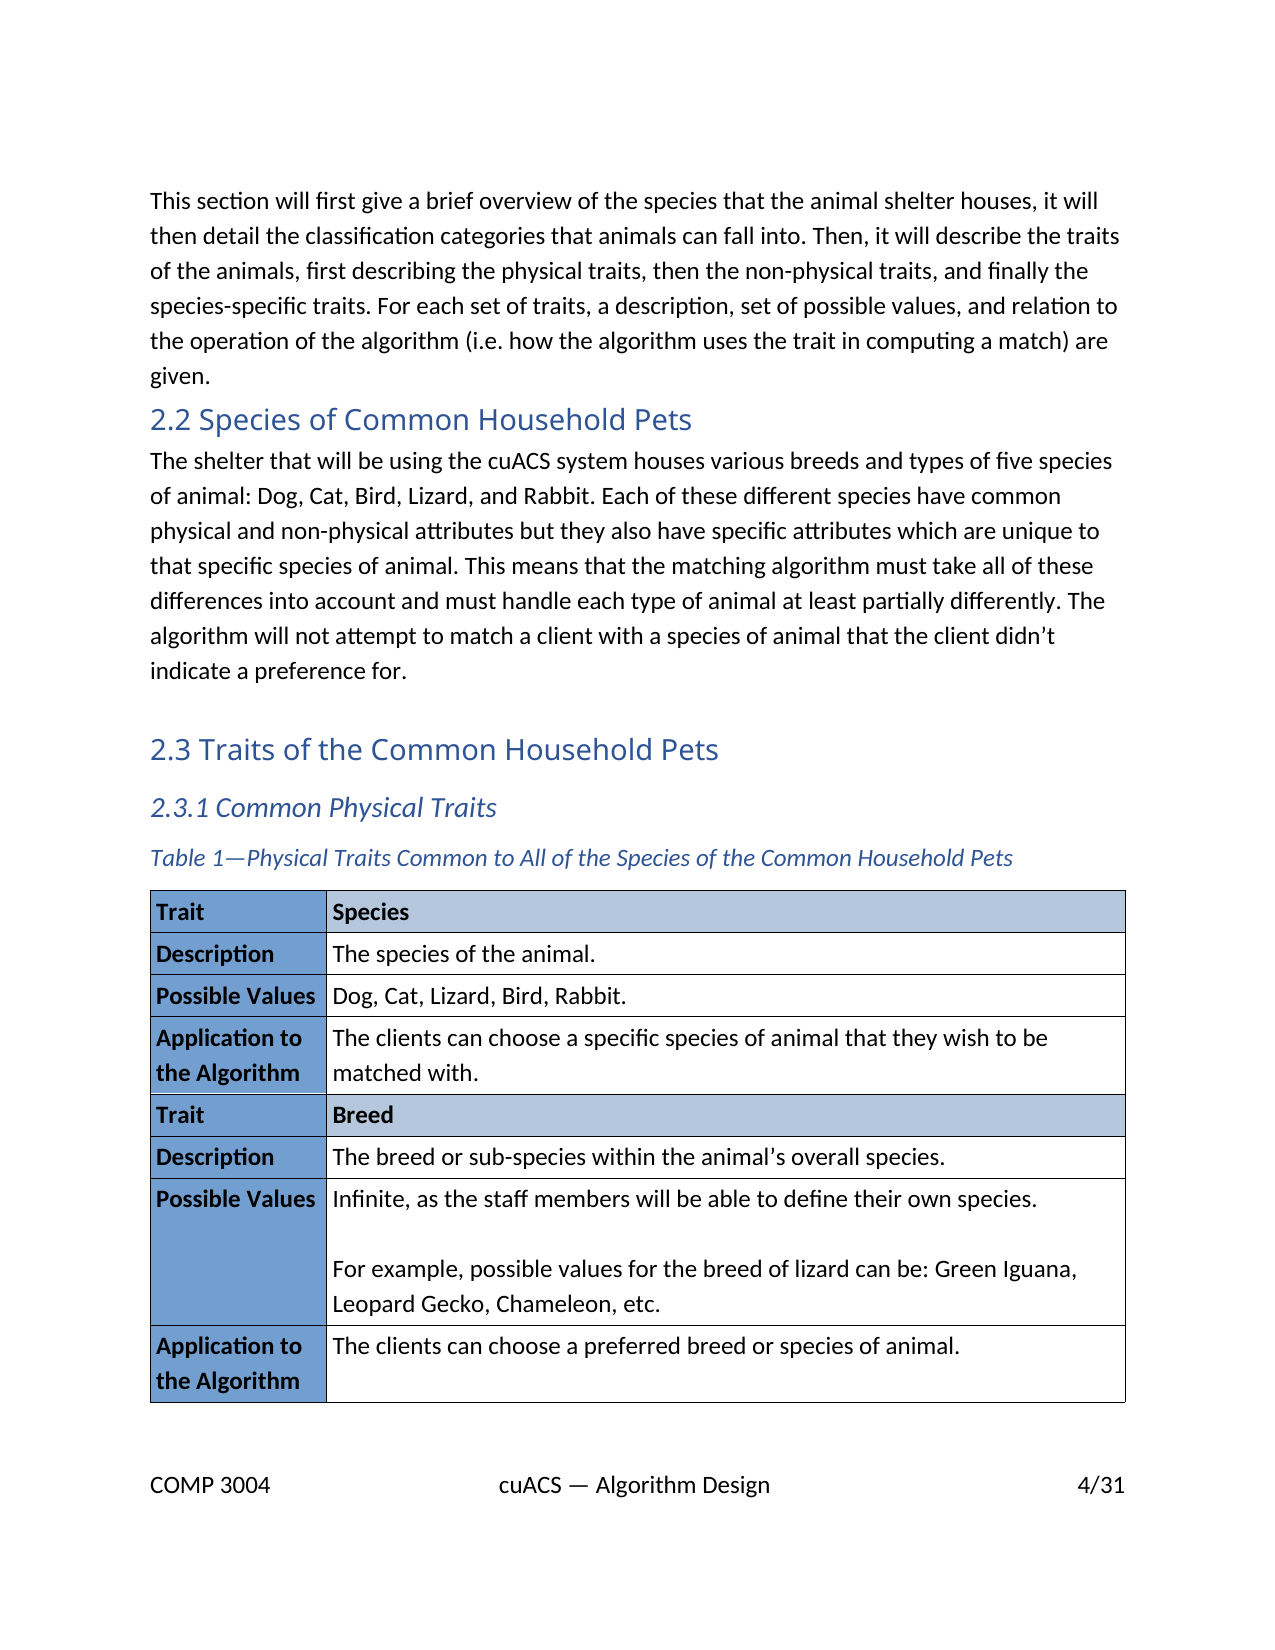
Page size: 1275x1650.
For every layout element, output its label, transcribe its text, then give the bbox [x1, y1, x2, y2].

table_cell Dog, Cat, Lizard, Bird, Rabbit. [327, 975, 1125, 1016]
table_cell Possible Values [151, 1179, 326, 1325]
table_cell Description [151, 1137, 326, 1178]
subtitle 2.2 Species of Common Household Pets [150, 399, 1125, 439]
table_cell Description [151, 933, 326, 974]
table_cell The breed or sub-species within the animal’s overall species. [327, 1137, 1125, 1178]
table_cell Breed [327, 1095, 1125, 1136]
text Table 1—Physical Traits Common to All of the Species of the Common Household Pets [150, 843, 1125, 873]
table_cell The clients can choose a preferred breed or species of animal. [327, 1326, 1125, 1402]
table_cell Trait [151, 1095, 326, 1136]
table_cell Possible Values [151, 975, 326, 1016]
table_header Species [327, 891, 1125, 932]
table_cell Application to the Algorithm [151, 1326, 326, 1402]
text The shelter that will be using the cuACS system houses various breeds and types of five species of animal: Dog, Cat, Bird, Lizard, and Rabbit. Each of these different species have common physical and non-physical attributes but they also have specific attributes which are unique to that specific species of animal. This means that the matching algorithm must take all of these differences into account and must handle each type of animal at least partially differently. The algorithm will not attempt to match a client with a species of animal that the client didn’t indicate a preference for. [150, 445, 1125, 685]
table_cell Application to the Algorithm [151, 1017, 326, 1093]
subtitle 2.3 Traits of the Common Household Pets [150, 729, 1125, 769]
table_header Trait [151, 891, 326, 932]
table_cell The clients can choose a specific species of animal that they wish to be matched with. [327, 1017, 1125, 1093]
table_cell The species of the animal. [327, 933, 1125, 974]
table_cell Infinite, as the staff members will be able to define their own species. For example, possible values for the breed of lizard can be: Green Iguana, Leopard Gecko, Chameleon, etc. [327, 1179, 1125, 1325]
subtitle 2.3.1 Common Physical Traits [150, 789, 1125, 825]
text This section will first give a brief overview of the species that the animal shelter houses, it will then detail the classification categories that animals can fall into. Then, it will describe the traits of the animals, first describing the physical traits, then the non-physical traits, and finally the species-specific traits. For each set of traits, a description, set of possible values, and relation to the operation of the algorithm (i.e. how the algorithm uses the trait in computing a match) are given. [150, 185, 1125, 391]
